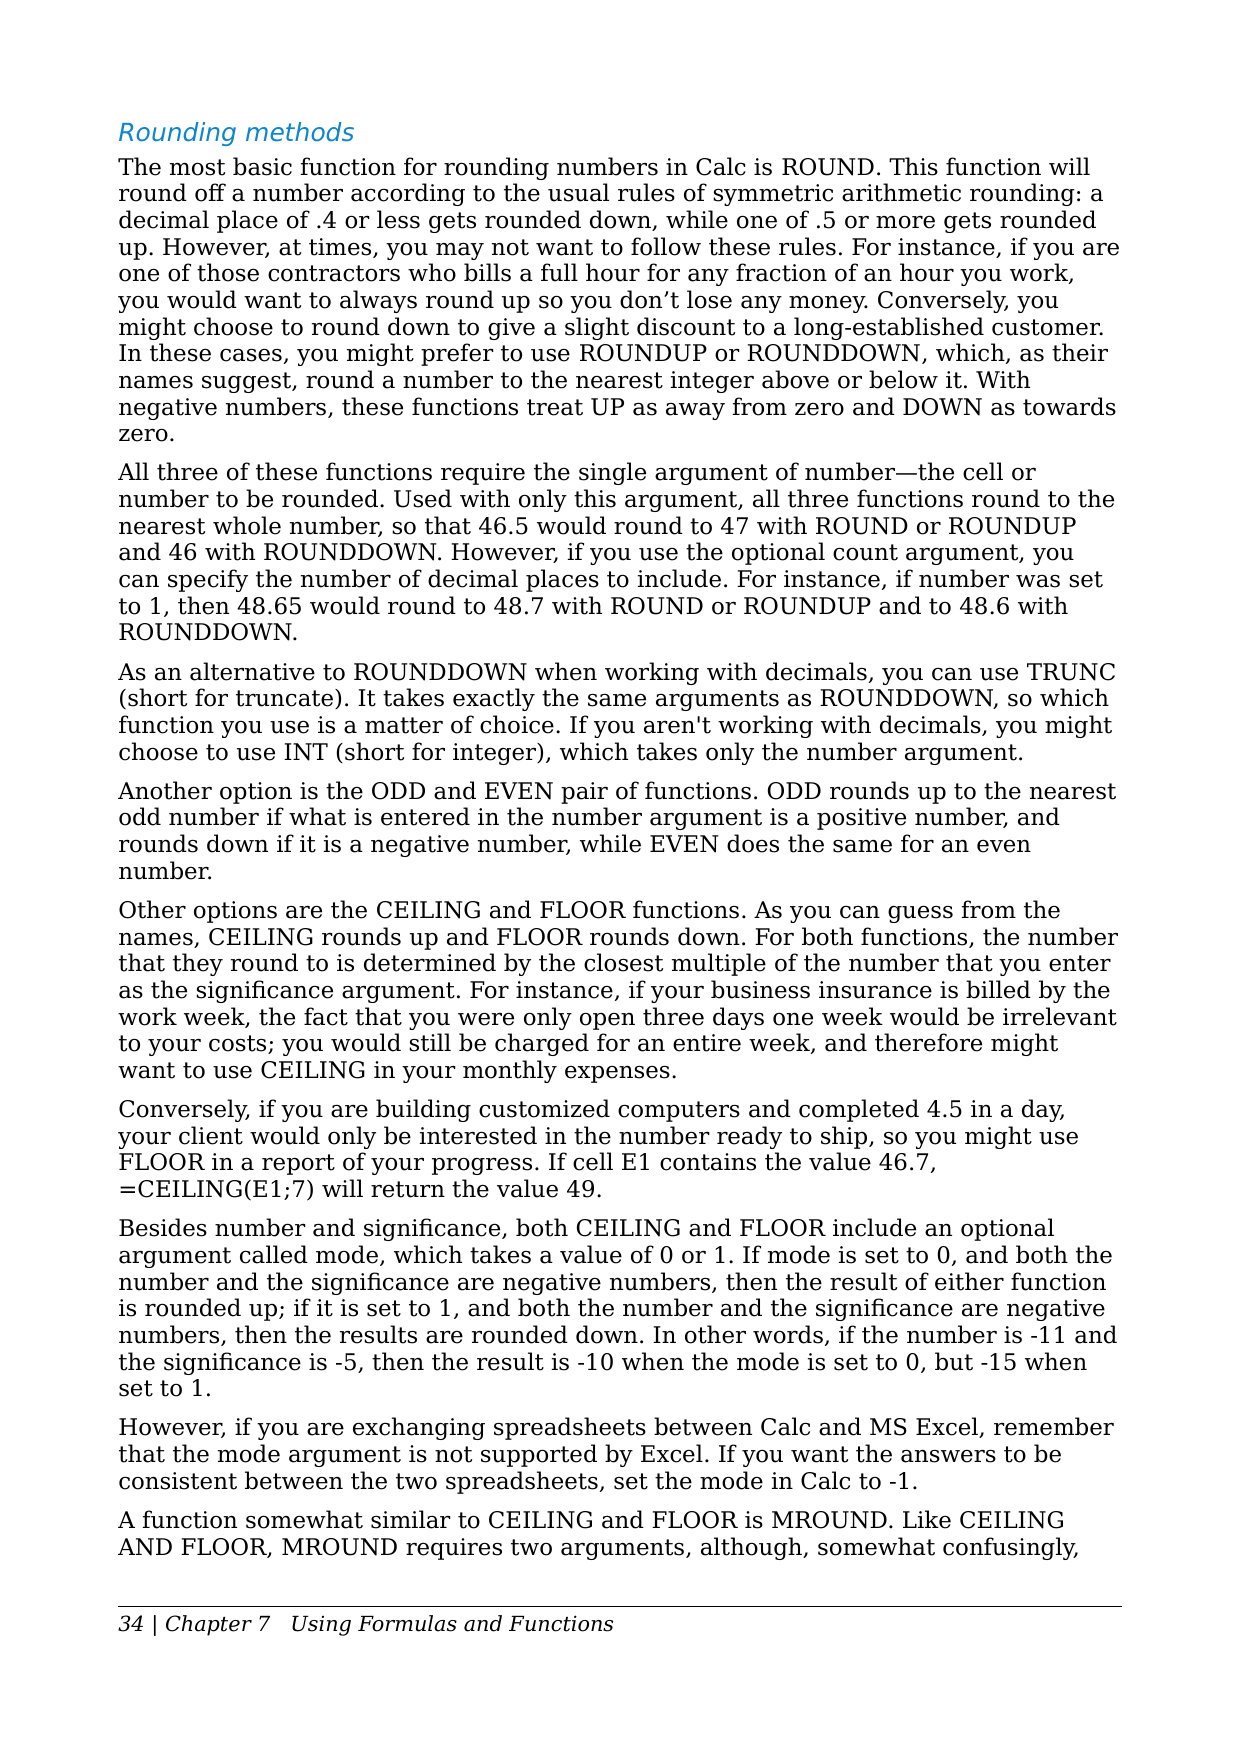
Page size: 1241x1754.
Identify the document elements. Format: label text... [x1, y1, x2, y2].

text Besides number and significance, both CEILING and FLOOR include an optional argument called mode, which takes a value of 0 or 1. If mode is set to 0, and both the number and the significance are negative numbers, then the result of either function is rounded up; if it is set to 1, and both the number and the significance are negative numbers, then the results are rounded down. In other words, if the number is -11 and the significance is -5, then the result is -10 when the mode is set to 0, but -15 when set to 1. [118, 1215, 1122, 1402]
text Conversely, if you are building customized computers and completed 4.5 in a day, your client would only be interested in the number ready to ship, so you might use FLOOR in a report of your progress. If cell E1 contains the value 46.7, =CEILING(E1;7) will return the value 49. [118, 1096, 1122, 1203]
text As an alternative to ROUNDDOWN when working with decimals, you can use TRUNC (short for truncate). It takes exactly the same arguments as ROUNDDOWN, so which function you use is a matter of choice. If you aren't working with decimals, you might choose to use INT (short for integer), which takes only the number argument. [118, 659, 1122, 765]
subtitle Rounding methods [118, 118, 1122, 147]
text The most basic function for rounding numbers in Calc is ROUND. This function will round off a number according to the usual rules of symmetric arithmetic rounding: a decimal place of .4 or less gets rounded down, while one of .5 or more gets rounded up. However, at times, you may not want to follow these rules. For instance, if you are one of those contractors who bills a full hour for any fraction of an hour you work, you would want to always round up so you don’t lose any money. Conversely, you might choose to round down to give a slight discount to a long-established customer. In these cases, you might prefer to use ROUNDUP or ROUNDDOWN, which, as their names suggest, round a number to the nearest integer above or below it. With negative numbers, these functions treat UP as away from zero and DOWN as towards zero. [118, 154, 1122, 447]
text However, if you are exchanging spreadsheets between Calc and MS Excel, remember that the mode argument is not supported by Excel. If you want the answers to be consistent between the two spreadsheets, set the mode in Calc to -1. [118, 1414, 1122, 1494]
text A function somewhat similar to CEILING and FLOOR is MROUND. Like CEILING AND FLOOR, MROUND requires two arguments, although, somewhat confusingly, [118, 1507, 1122, 1560]
text Another option is the ODD and EVEN pair of functions. ODD rounds up to the nearest odd number if what is entered in the number argument is a positive number, and rounds down if it is a negative number, while EVEN does the same for an even number. [118, 778, 1122, 884]
text Other options are the CEILING and FLOOR functions. As you can guess from the names, CEILING rounds up and FLOOR rounds down. For both functions, the number that they round to is determined by the closest multiple of the number that you enter as the significance argument. For instance, if your business insurance is billed by the work week, the fact that you were only open three days one week would be irrelevant to your costs; you would still be charged for an entire week, and therefore might want to use CEILING in your monthly expenses. [118, 897, 1122, 1084]
text All three of these functions require the single argument of number—the cell or number to be rounded. Used with only this argument, all three functions round to the nearest whole number, so that 46.5 would round to 47 with ROUND or ROUNDUP and 46 with ROUNDDOWN. However, if you use the optional count argument, you can specify the number of decimal places to include. For instance, if number was set to 1, then 48.65 would round to 48.7 with ROUND or ROUNDUP and to 48.6 with ROUNDDOWN. [118, 459, 1122, 646]
